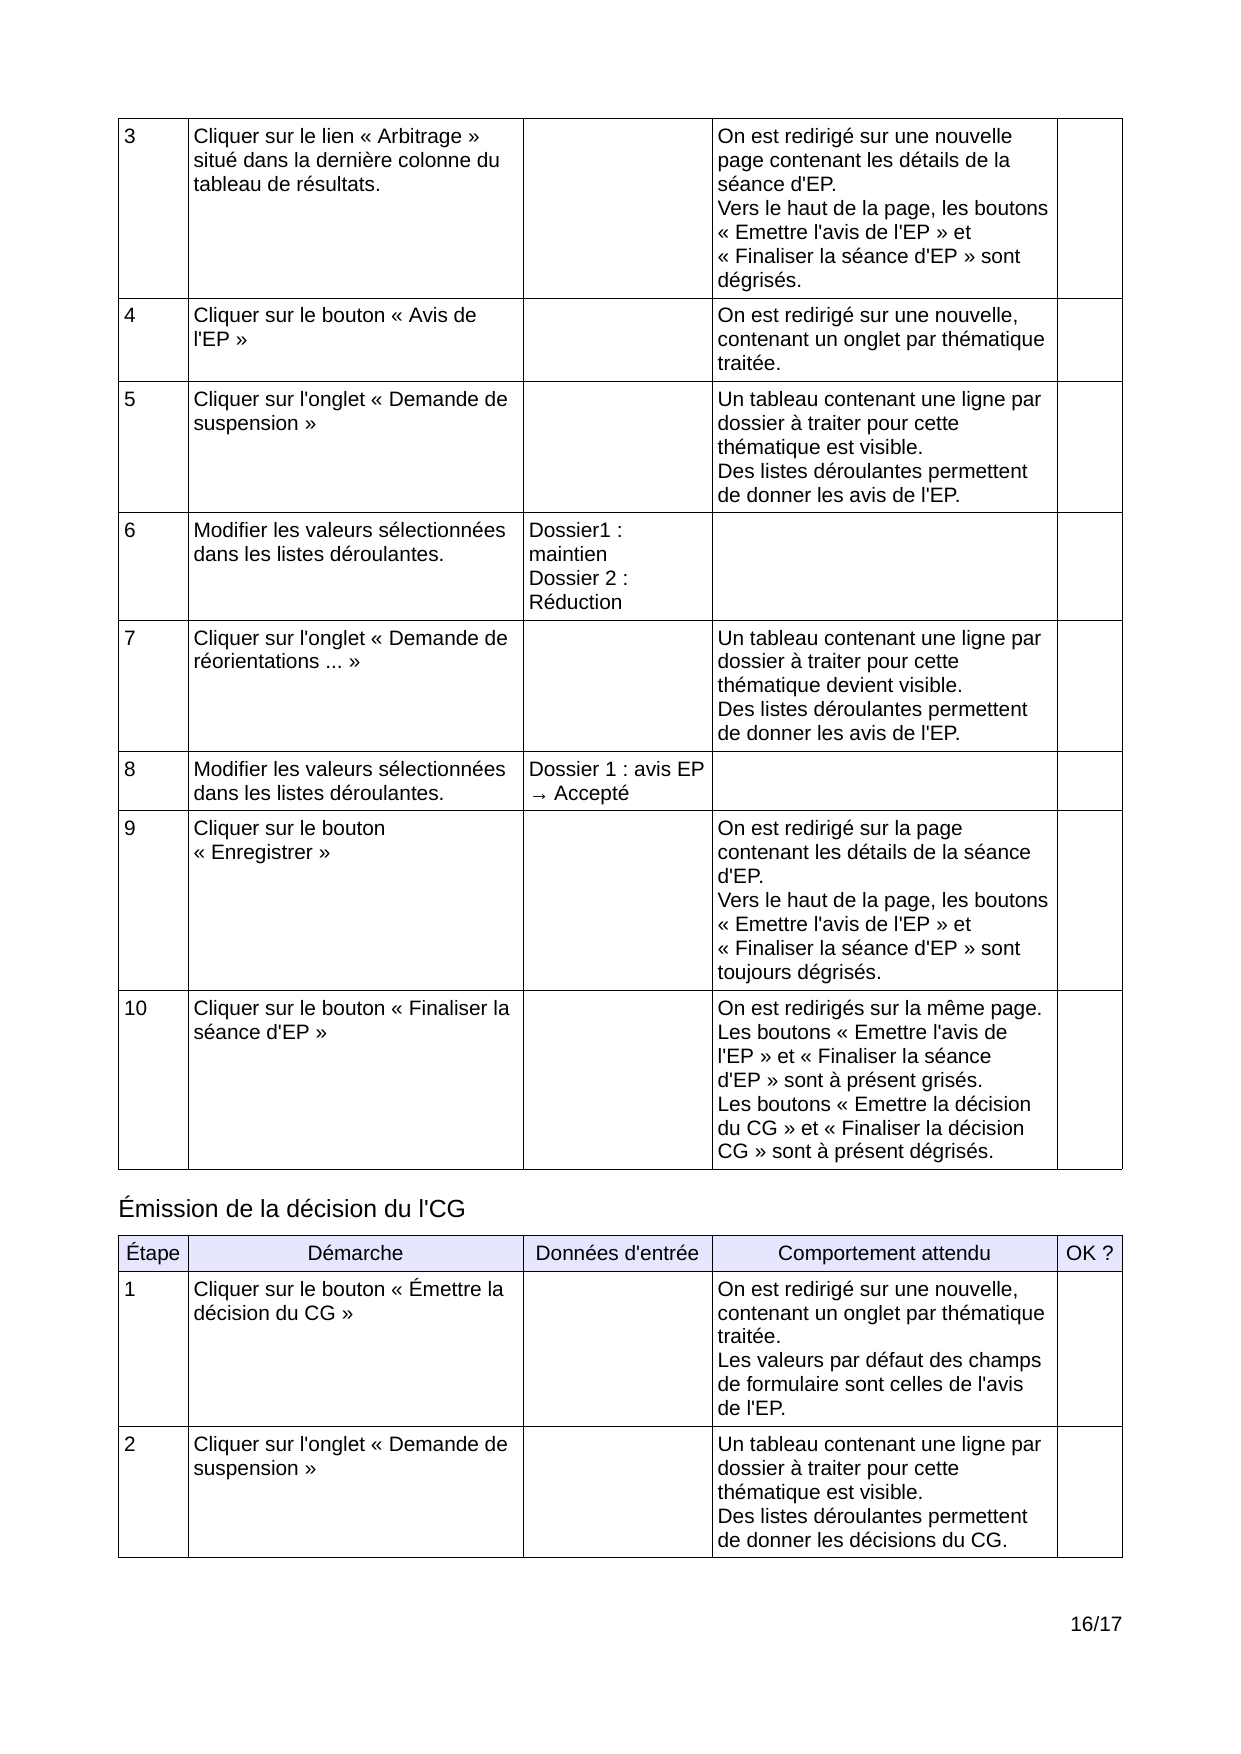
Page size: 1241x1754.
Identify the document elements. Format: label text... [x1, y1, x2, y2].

table_cell Dossier1 : maintien Dossier 2 : Réduction [524, 513, 712, 619]
table_cell 7 [119, 621, 188, 751]
table_cell [1058, 811, 1122, 990]
table_cell Cliquer sur le bouton « Avis de l'EP » [189, 299, 523, 381]
table_cell On est redirigé sur la page contenant les détails de la séance d'EP. Vers le haut de la page, les boutons « Emettre l'avis de l'EP » et « Finaliser la séance d'EP » sont toujours dégrisés. [713, 811, 1057, 990]
table_cell [524, 1272, 712, 1426]
table_header Comportement attendu [713, 1236, 1057, 1271]
table_cell 1 [119, 1272, 188, 1426]
table_cell Cliquer sur le bouton « Émettre la décision du CG » [189, 1272, 523, 1426]
table_cell [1058, 752, 1122, 810]
table_cell Cliquer sur le lien « Arbitrage » situé dans la dernière colonne du tableau de résultats. [189, 119, 523, 297]
table_cell [1058, 119, 1122, 297]
table_cell 10 [119, 991, 188, 1169]
table_cell [1058, 1427, 1122, 1557]
table_cell [1058, 513, 1122, 619]
table_cell Un tableau contenant une ligne par dossier à traiter pour cette thématique est visible. Des listes déroulantes permettent de donner les avis de l'EP. [713, 382, 1057, 512]
table_cell [713, 513, 1057, 619]
table_cell [524, 119, 712, 297]
table_cell On est redirigé sur une nouvelle, contenant un onglet par thématique traitée. [713, 299, 1057, 381]
table_cell [524, 811, 712, 990]
table_cell [1058, 621, 1122, 751]
table_cell Un tableau contenant une ligne par dossier à traiter pour cette thématique est visible. Des listes déroulantes permettent de donner les décisions du CG. [713, 1427, 1057, 1557]
table_cell Un tableau contenant une ligne par dossier à traiter pour cette thématique devient visible. Des listes déroulantes permettent de donner les avis de l'EP. [713, 621, 1057, 751]
subtitle Émission de la décision du l'CG [118, 1194, 1122, 1223]
table_header Démarche [189, 1236, 523, 1271]
table_cell [524, 621, 712, 751]
table_cell Cliquer sur le bouton « Finaliser la séance d'EP » [189, 991, 523, 1169]
table_cell Cliquer sur l'onglet « Demande de réorientations ... » [189, 621, 523, 751]
table_cell Cliquer sur le bouton « Enregistrer » [189, 811, 523, 990]
table_cell [524, 299, 712, 381]
table_cell Cliquer sur l'onglet « Demande de suspension » [189, 382, 523, 512]
table_cell 2 [119, 1427, 188, 1557]
table_cell [524, 1427, 712, 1557]
table_cell [1058, 1272, 1122, 1426]
table_cell [1058, 382, 1122, 512]
table_cell Dossier 1 : avis EP → Accepté [524, 752, 712, 810]
table_header OK ? [1058, 1236, 1122, 1271]
table_cell On est redirigé sur une nouvelle, contenant un onglet par thématique traitée. Les valeurs par défaut des champs de formulaire sont celles de l'avis de l'EP. [713, 1272, 1057, 1426]
table_cell [524, 991, 712, 1169]
table_cell On est redirigé sur une nouvelle page contenant les détails de la séance d'EP. Vers le haut de la page, les boutons « Emettre l'avis de l'EP » et « Finaliser la séance d'EP » sont dégrisés. [713, 119, 1057, 297]
table_cell 9 [119, 811, 188, 990]
table_cell [1058, 299, 1122, 381]
table_header Étape [119, 1236, 188, 1271]
table_cell [524, 382, 712, 512]
table_cell 4 [119, 299, 188, 381]
table_header Données d'entrée [524, 1236, 712, 1271]
table_cell 6 [119, 513, 188, 619]
table_cell [1058, 991, 1122, 1169]
table_cell Modifier les valeurs sélectionnées dans les listes déroulantes. [189, 513, 523, 619]
table_cell On est redirigés sur la même page. Les boutons « Emettre l'avis de l'EP » et « Finaliser la séance d'EP » sont à présent grisés. Les boutons « Emettre la décision du CG » et « Finaliser la décision CG » sont à présent dégrisés. [713, 991, 1057, 1169]
table_cell [713, 752, 1057, 810]
table_cell Modifier les valeurs sélectionnées dans les listes déroulantes. [189, 752, 523, 810]
table_cell 5 [119, 382, 188, 512]
table_cell 8 [119, 752, 188, 810]
table_cell Cliquer sur l'onglet « Demande de suspension » [189, 1427, 523, 1557]
table_cell 3 [119, 119, 188, 297]
